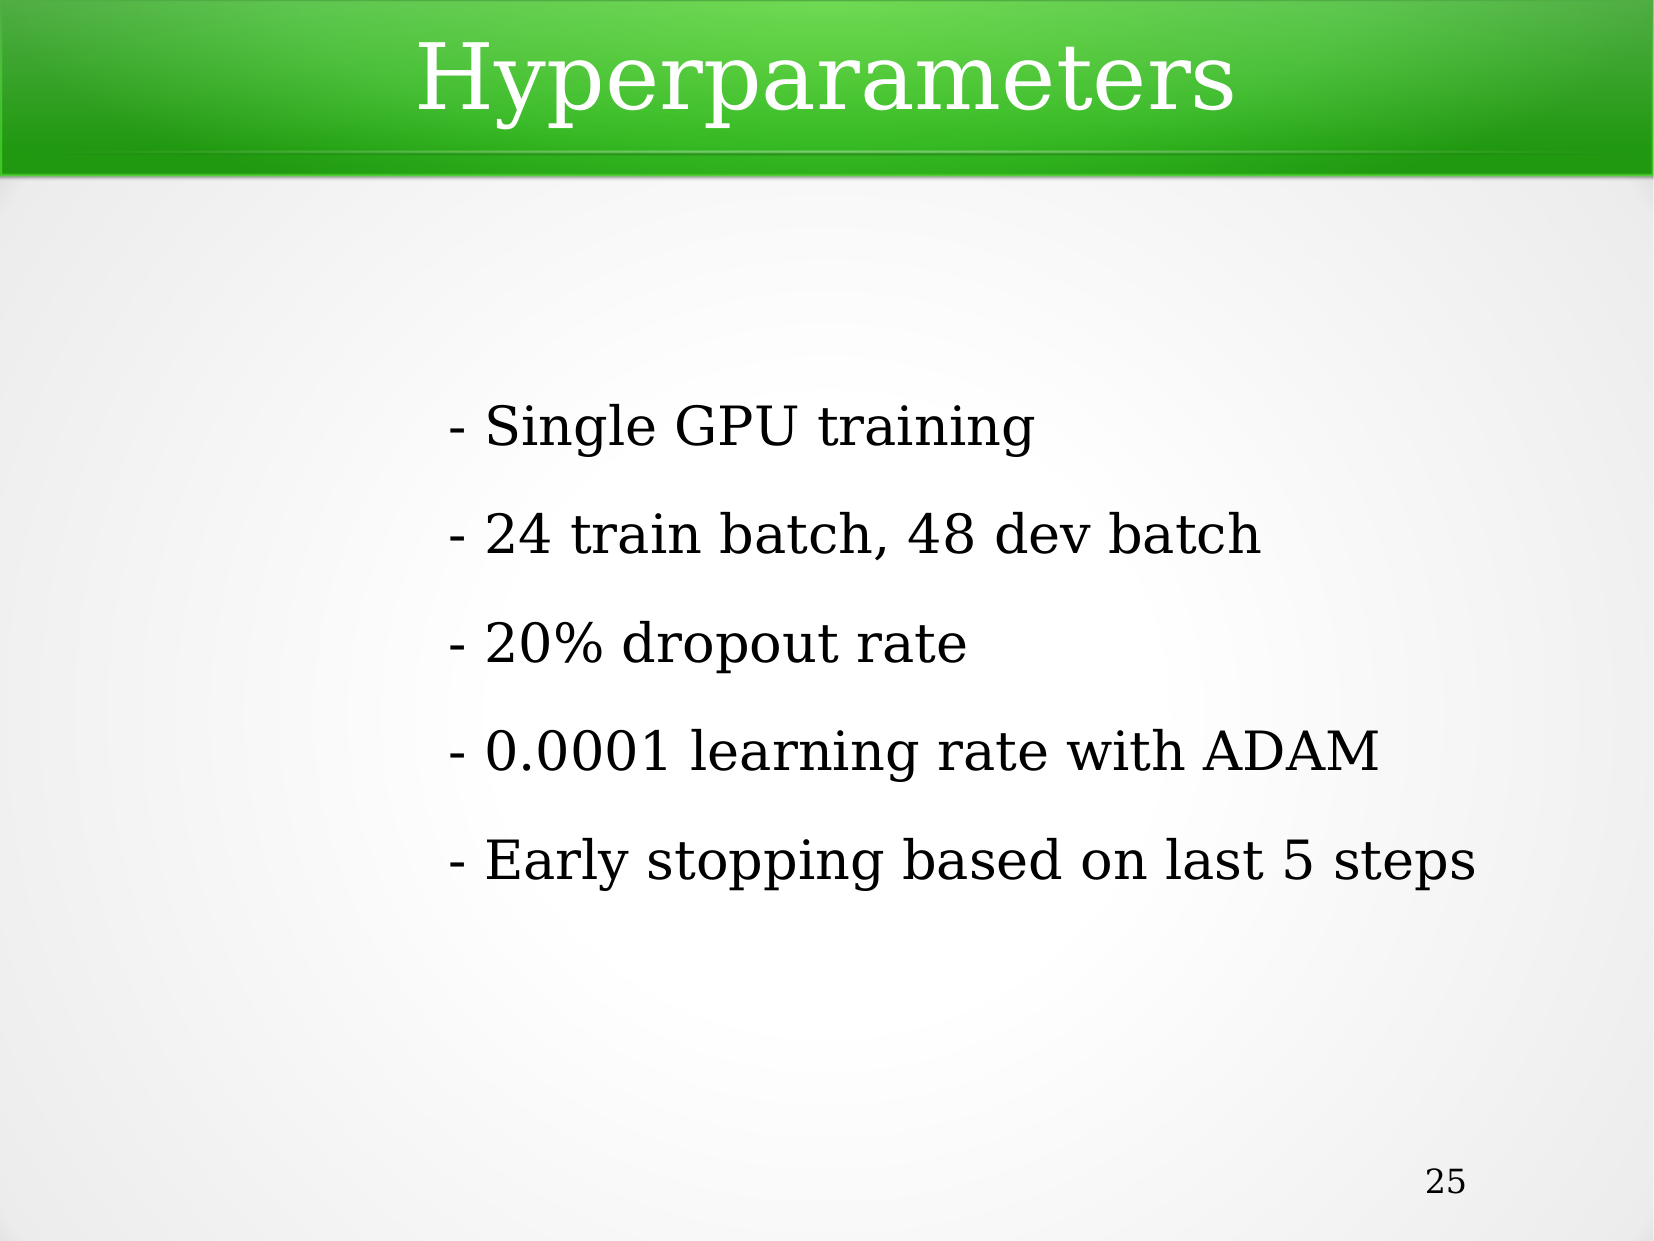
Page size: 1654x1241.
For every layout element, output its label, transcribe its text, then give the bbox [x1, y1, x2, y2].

title Hyperparameters [82, 11, 1571, 154]
text_box - Single GPU training - 24 train batch, 48 dev batch - 20% dropout rate - 0.0001 learning rate with ADAM - Early stopping based on last 5 steps [434, 394, 1605, 1241]
picture [0, 0, 1654, 1241]
